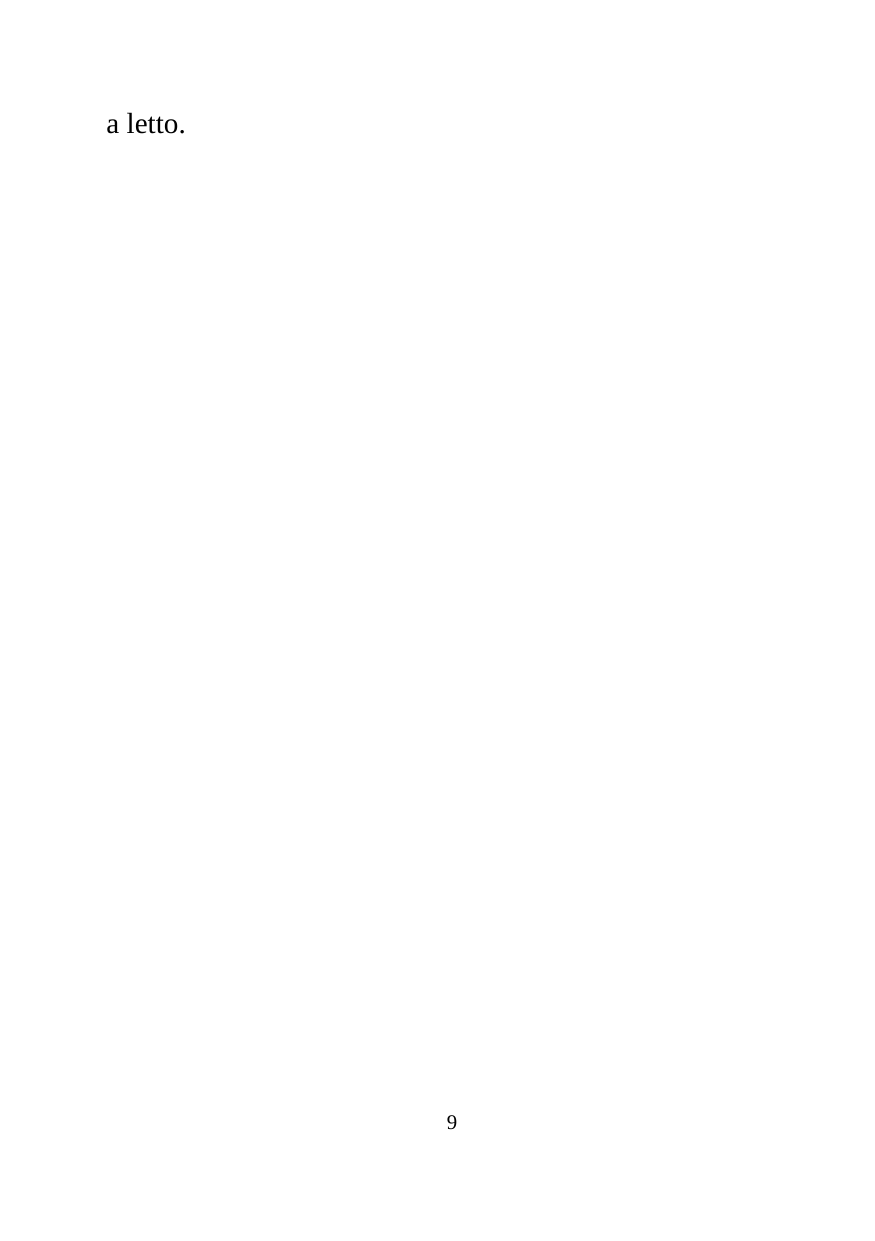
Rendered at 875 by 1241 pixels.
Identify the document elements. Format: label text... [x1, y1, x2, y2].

text a letto. [106, 106, 768, 140]
